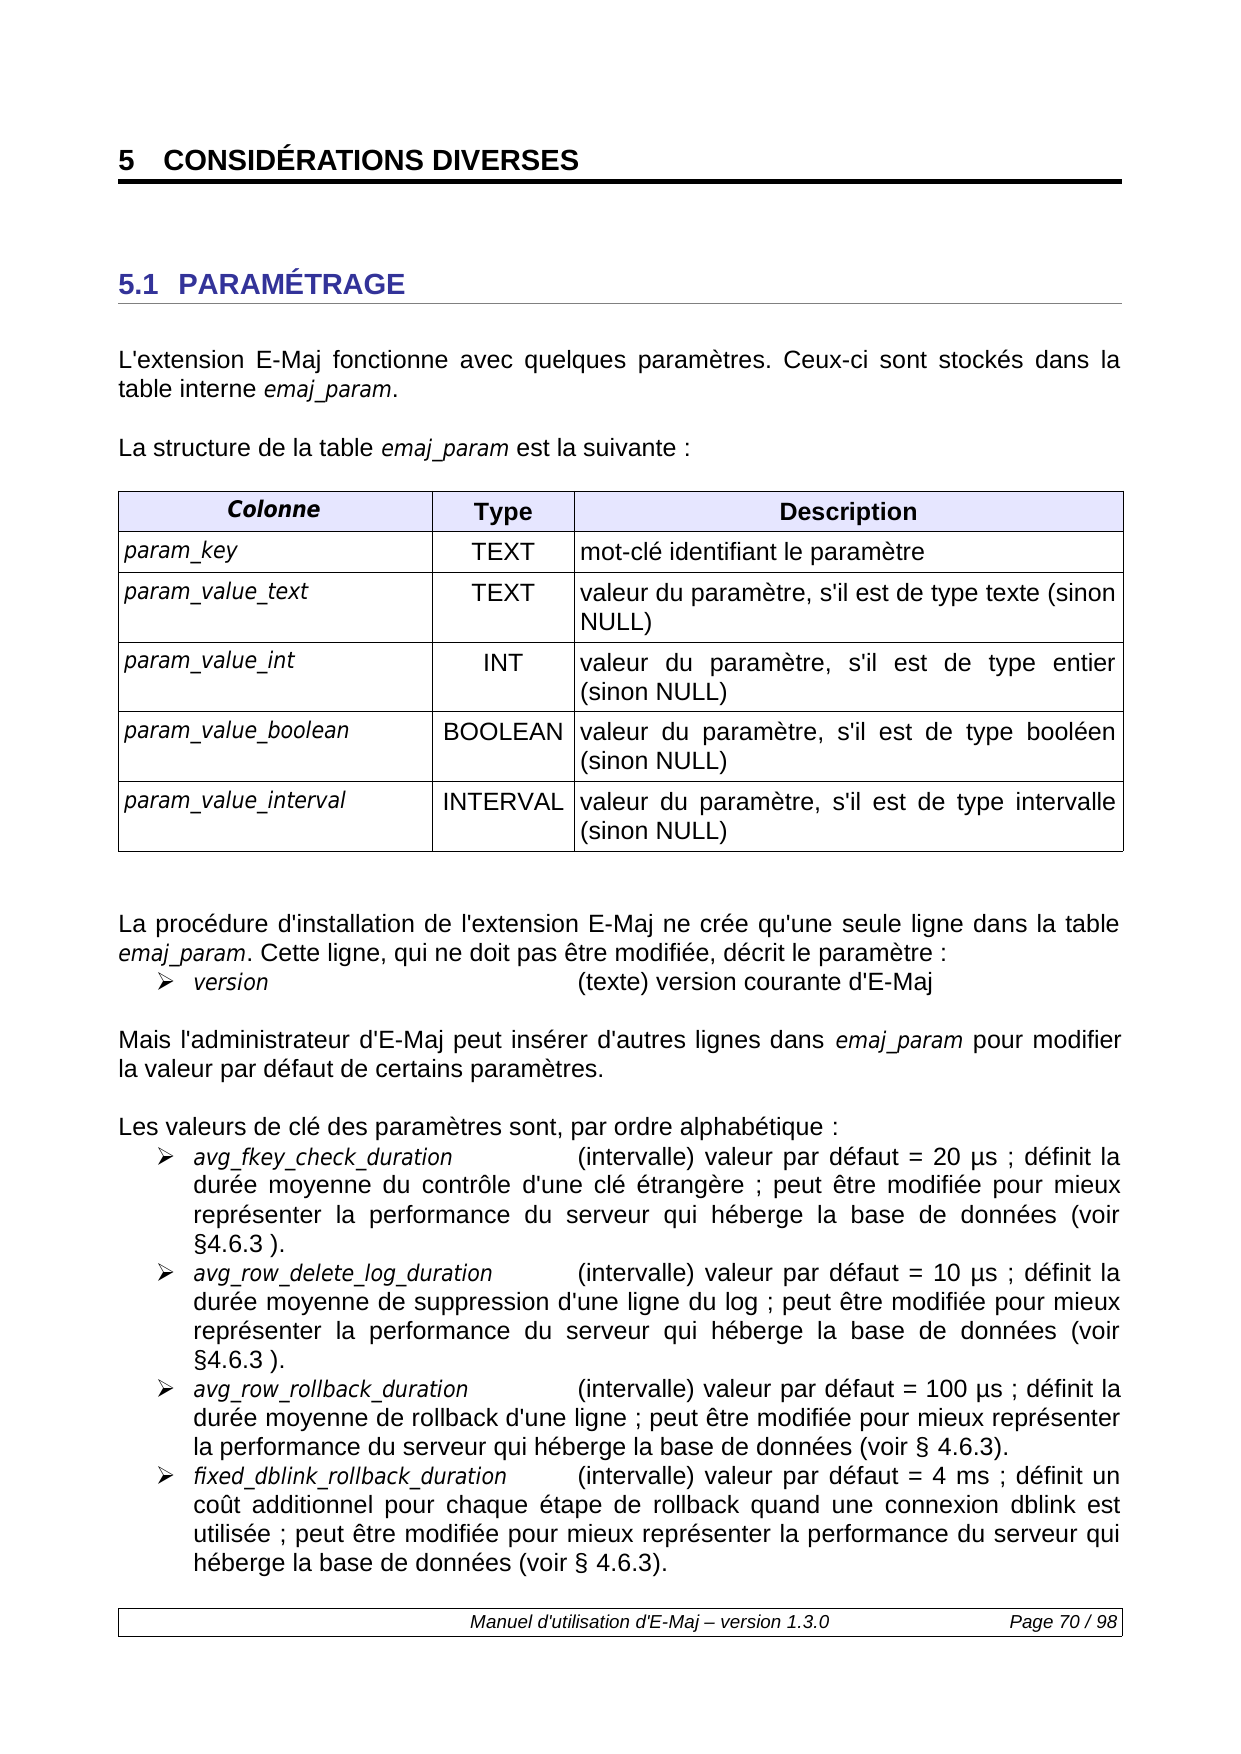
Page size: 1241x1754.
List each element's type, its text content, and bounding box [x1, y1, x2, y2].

table_cell BOOLEAN [433, 712, 574, 781]
table_cell TEXT [433, 532, 574, 572]
table_cell param_value_boolean [119, 712, 432, 781]
table_header Description [575, 492, 1123, 531]
table_cell valeur du paramètre, s'il est de type entier (sinon NULL) [575, 643, 1123, 711]
text L'extension E-Maj fonctionne avec quelques paramètres. Ceux-ci sont stockés dans la table interne emaj_param. [118, 345, 1122, 403]
table_cell param_value_interval [119, 782, 432, 851]
table_cell mot-clé identifiant le paramètre [575, 532, 1123, 572]
subtitle Paramétrage [118, 267, 1122, 303]
table_cell TEXT [433, 573, 574, 642]
text La structure de la table emaj_param est la suivante : [118, 432, 1122, 462]
list version (texte) version courante d'E-Maj [156, 967, 1122, 996]
text Les valeurs de clé des paramètres sont, par ordre alphabétique : [118, 1112, 1122, 1141]
table_cell valeur du paramètre, s'il est de type intervalle (sinon NULL) [575, 782, 1123, 851]
subtitle Considérations diverses [118, 143, 1122, 179]
table_cell param_key [119, 532, 432, 572]
text Mais l'administrateur d'E-Maj peut insérer d'autres lignes dans emaj_param pour modifier la valeur par défaut de certains paramètres. [118, 1025, 1122, 1083]
text La procédure d'installation de l'extension E-Maj ne crée qu'une seule ligne dans la table emaj_param. Cette ligne, qui ne doit pas être modifiée, décrit le paramètre : [118, 909, 1122, 967]
table_cell param_value_int [119, 643, 432, 711]
list avg_row_rollback_duration (intervalle) valeur par défaut = 100 µs ; définit la durée moyenne de rollback d'une ligne ; peut être modifiée pour mieux représenter la performance du serveur qui héberge la base de données (voir § 4.6.3). [156, 1374, 1122, 1461]
table_cell INTERVAL [433, 782, 574, 851]
table_cell valeur du paramètre, s'il est de type booléen (sinon NULL) [575, 712, 1123, 781]
table_cell param_value_text [119, 573, 432, 642]
list avg_row_delete_log_duration (intervalle) valeur par défaut = 10 µs ; définit la durée moyenne de suppression d'une ligne du log ; peut être modifiée pour mieux représenter la performance du serveur qui héberge la base de données (voir §4.6.3 ). [156, 1258, 1122, 1374]
table_header Colonne [119, 492, 432, 531]
table_cell valeur du paramètre, s'il est de type texte (sinon NULL) [575, 573, 1123, 642]
table_cell INT [433, 643, 574, 711]
list avg_fkey_check_duration (intervalle) valeur par défaut = 20 µs ; définit la durée moyenne du contrôle d'une clé étrangère ; peut être modifiée pour mieux représenter la performance du serveur qui héberge la base de données (voir §4.6.3 ). [156, 1141, 1122, 1258]
table_header Type [433, 492, 574, 531]
list fixed_dblink_rollback_duration (intervalle) valeur par défaut = 4 ms ; définit un coût additionnel pour chaque étape de rollback quand une connexion dblink est utilisée ; peut être modifiée pour mieux représenter la performance du serveur qui héberge la base de données (voir § 4.6.3). [156, 1461, 1122, 1577]
